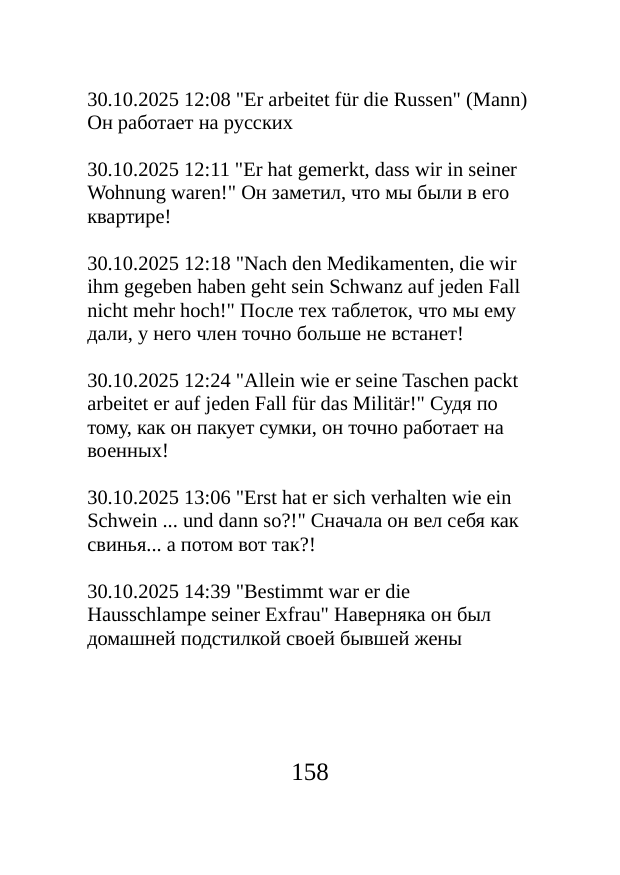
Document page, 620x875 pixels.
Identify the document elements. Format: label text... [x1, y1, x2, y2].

text 30.10.2025 12:08 "Er arbeitet für die Russen" (Mann) Он работает на русских [87, 87, 532, 134]
text 30.10.2025 12:24 "Allein wie er seine Taschen packt arbeitet er auf jeden Fall für das Militär!" Судя по тому, как он пакует сумки, он точно работает на военных! [87, 368, 532, 462]
text 30.10.2025 12:18 "Nach den Medikamenten, die wir ihm gegeben haben geht sein Schwanz auf jeden Fall nicht mehr hoch!" После тех таблеток, что мы ему дали, у него член точно больше не встанет! [87, 251, 532, 345]
text 30.10.2025 13:06 "Erst hat er sich verhalten wie ein Schwein ... und dann so?!" Сначала он вел себя как свинья... а потом вот так?! [87, 485, 532, 556]
text 30.10.2025 12:11 "Er hat gemerkt, dass wir in seiner Wohnung waren!" Он заметил, что мы были в его квартире! [87, 157, 532, 228]
text 30.10.2025 14:39 "Bestimmt war er die Hausschlampe seiner Exfrau" Наверняка он был домашней подстилкой своей бывшей жены [87, 579, 532, 649]
